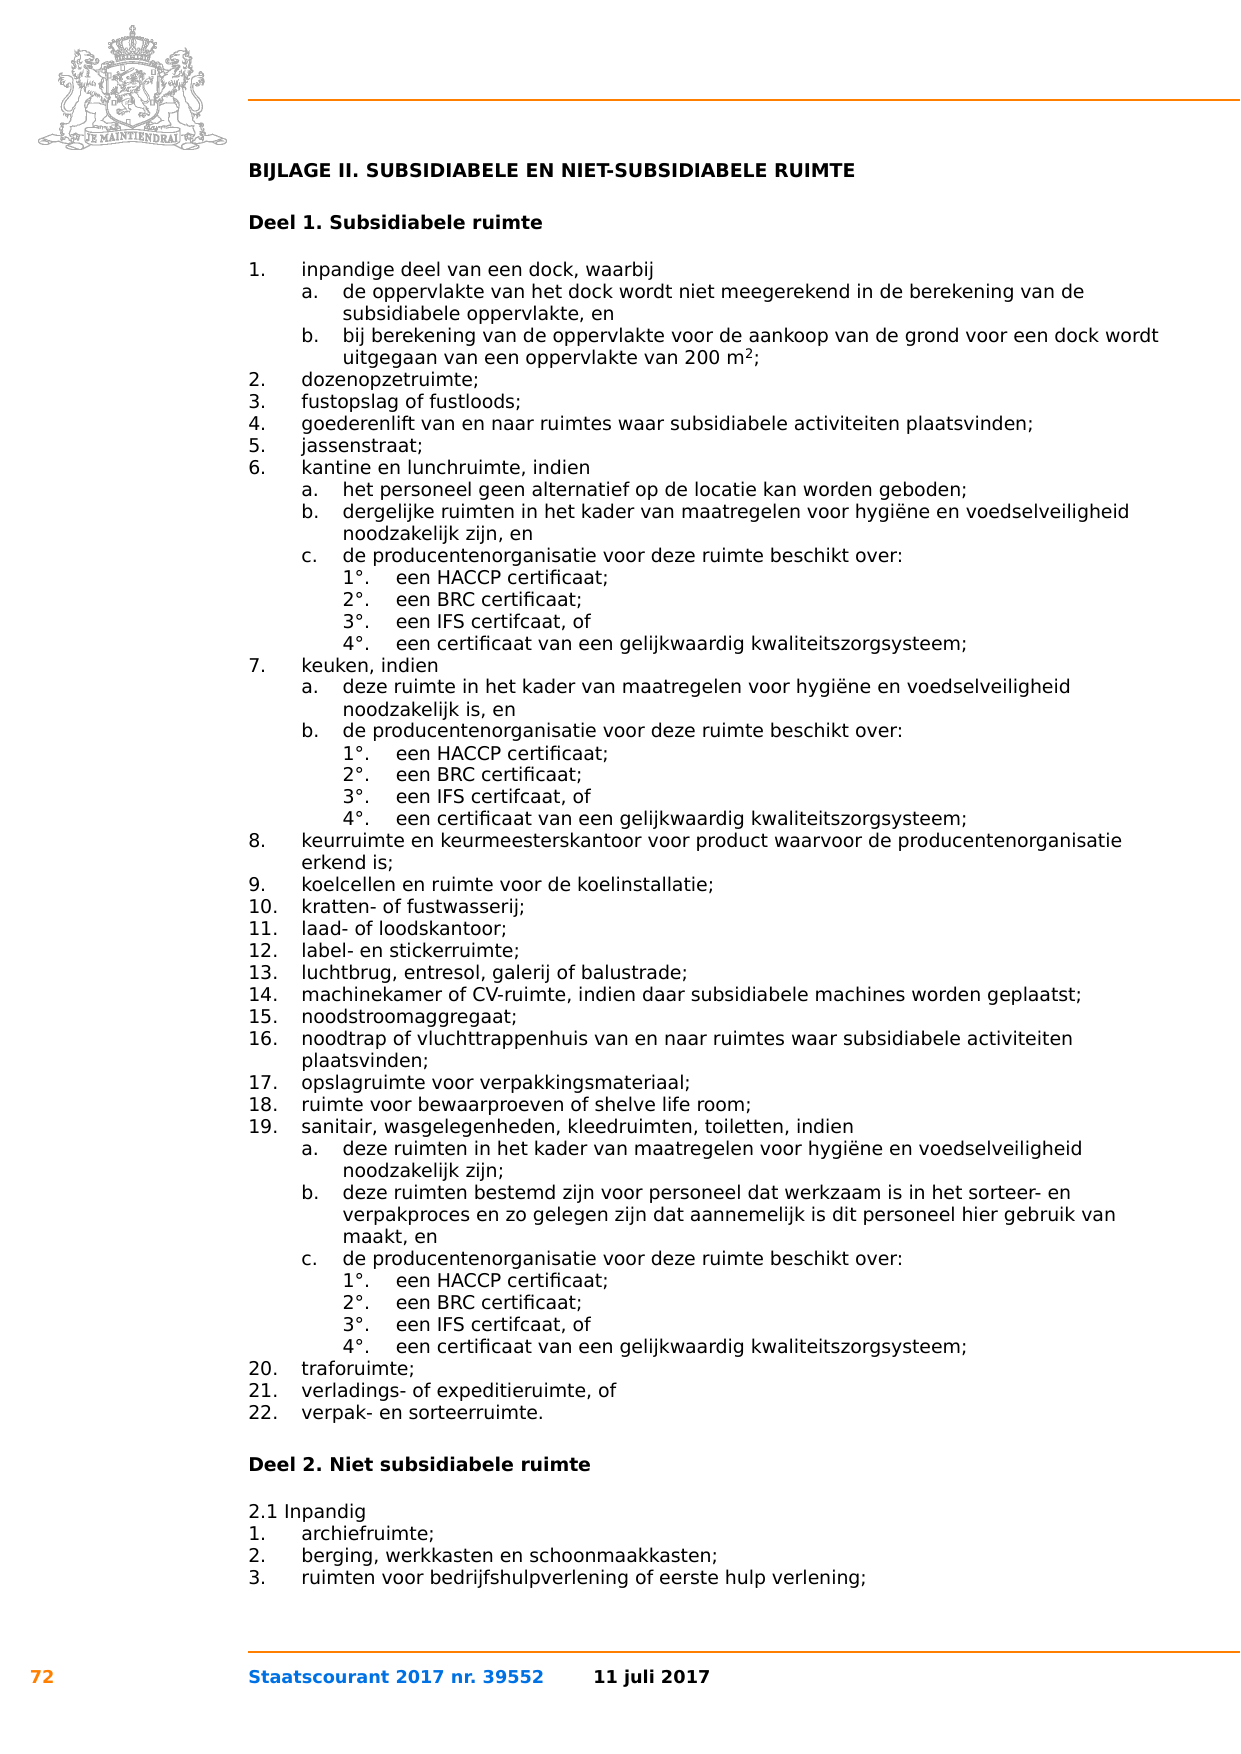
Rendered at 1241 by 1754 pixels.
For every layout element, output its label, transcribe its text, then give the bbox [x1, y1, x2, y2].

text 13. luchtbrug, entresol, galerij of balustrade; [248, 962, 1163, 984]
text 4°. een certificaat van een gelijkwaardig kwaliteitszorgsysteem; [342, 808, 1163, 830]
text 3°. een IFS certifcaat, of [342, 786, 1163, 808]
text 3°. een IFS certifcaat, of [342, 611, 1163, 632]
subtitle Deel 1. Subsidiabele ruimte [248, 212, 1163, 234]
text 2°. een BRC certificaat; [342, 764, 1163, 786]
text 4°. een certificaat van een gelijkwaardig kwaliteitszorgsysteem; [342, 632, 1163, 654]
text 17. opslagruimte voor verpakkingsmateriaal; [248, 1072, 1163, 1094]
text c. de producentenorganisatie voor deze ruimte beschikt over: [301, 1248, 1163, 1270]
text 3. ruimten voor bedrijfshulpverlening of eerste hulp verlening; [248, 1567, 1163, 1589]
text b. bij berekening van de oppervlakte voor de aankoop van de grond voor een dock wordt uitgegaan van een oppervlakte van 200 m2; [301, 325, 1163, 369]
text 16. noodtrap of vluchttrappenhuis van en naar ruimtes waar subsidiabele activiteiten plaatsvinden; [248, 1028, 1163, 1072]
text 7. keuken, indien [248, 654, 1163, 676]
text 4. goederenlift van en naar ruimtes waar subsidiabele activiteiten plaatsvinden; [248, 413, 1163, 435]
text 19. sanitair, wasgelegenheden, kleedruimten, toiletten, indien [248, 1116, 1163, 1138]
text 2. dozenopzetruimte; [248, 369, 1163, 391]
text 21. verladings- of expeditieruimte, of [248, 1380, 1163, 1402]
text 4°. een certificaat van een gelijkwaardig kwaliteitszorgsysteem; [342, 1336, 1163, 1358]
text 1°. een HACCP certificaat; [342, 1270, 1163, 1292]
text 2°. een BRC certificaat; [342, 588, 1163, 611]
text a. deze ruimte in het kader van maatregelen voor hygiëne en voedselveiligheid noodzakelijk is, en [301, 676, 1163, 720]
subtitle Deel 2. Niet subsidiabele ruimte [248, 1454, 1163, 1476]
text 9. koelcellen en ruimte voor de koelinstallatie; [248, 874, 1163, 896]
text 3°. een IFS certifcaat, of [342, 1314, 1163, 1336]
text 14. machinekamer of CV-ruimte, indien daar subsidiabele machines worden geplaatst; [248, 984, 1163, 1006]
text 2°. een BRC certificaat; [342, 1292, 1163, 1314]
text 1. archiefruimte; [248, 1523, 1163, 1545]
text 20. traforuimte; [248, 1358, 1163, 1380]
text a. deze ruimten in het kader van maatregelen voor hygiëne en voedselveiligheid noodzakelijk zijn; [301, 1138, 1163, 1182]
text 10. kratten- of fustwasserij; [248, 896, 1163, 918]
text 1. inpandige deel van een dock, waarbij [248, 259, 1163, 281]
text b. dergelijke ruimten in het kader van maatregelen voor hygiëne en voedselveiligheid noodzakelijk zijn, en [301, 501, 1163, 544]
text 2. berging, werkkasten en schoonmaakkasten; [248, 1545, 1163, 1567]
text 8. keurruimte en keurmeesterskantoor voor product waarvoor de producentenorganisatie erkend is; [248, 830, 1163, 874]
text 22. verpak- en sorteerruimte. [248, 1402, 1163, 1424]
text 2.1 Inpandig [248, 1501, 1163, 1523]
text 12. label- en stickerruimte; [248, 940, 1163, 962]
text a. de oppervlakte van het dock wordt niet meegerekend in de berekening van de subsidiabele oppervlakte, en [301, 281, 1163, 325]
text a. het personeel geen alternatief op de locatie kan worden geboden; [301, 479, 1163, 501]
text 11. laad- of loodskantoor; [248, 918, 1163, 940]
text 15. noodstroomaggregaat; [248, 1006, 1163, 1028]
text c. de producentenorganisatie voor deze ruimte beschikt over: [301, 544, 1163, 567]
text 6. kantine en lunchruimte, indien [248, 457, 1163, 479]
text 1°. een HACCP certificaat; [342, 567, 1163, 588]
picture [38, 25, 227, 150]
subtitle BIJLAGE II. SUBSIDIABELE EN NIET-SUBSIDIABELE RUIMTE [248, 160, 1163, 182]
text 3. fustopslag of fustloods; [248, 391, 1163, 413]
text 18. ruimte voor bewaarproeven of shelve life room; [248, 1094, 1163, 1116]
text 1°. een HACCP certificaat; [342, 742, 1163, 764]
text b. deze ruimten bestemd zijn voor personeel dat werkzaam is in het sorteer- en verpakproces en zo gelegen zijn dat aannemelijk is dit personeel hier gebruik van maakt, en [301, 1182, 1163, 1248]
text 5. jassenstraat; [248, 435, 1163, 457]
text b. de producentenorganisatie voor deze ruimte beschikt over: [301, 720, 1163, 742]
